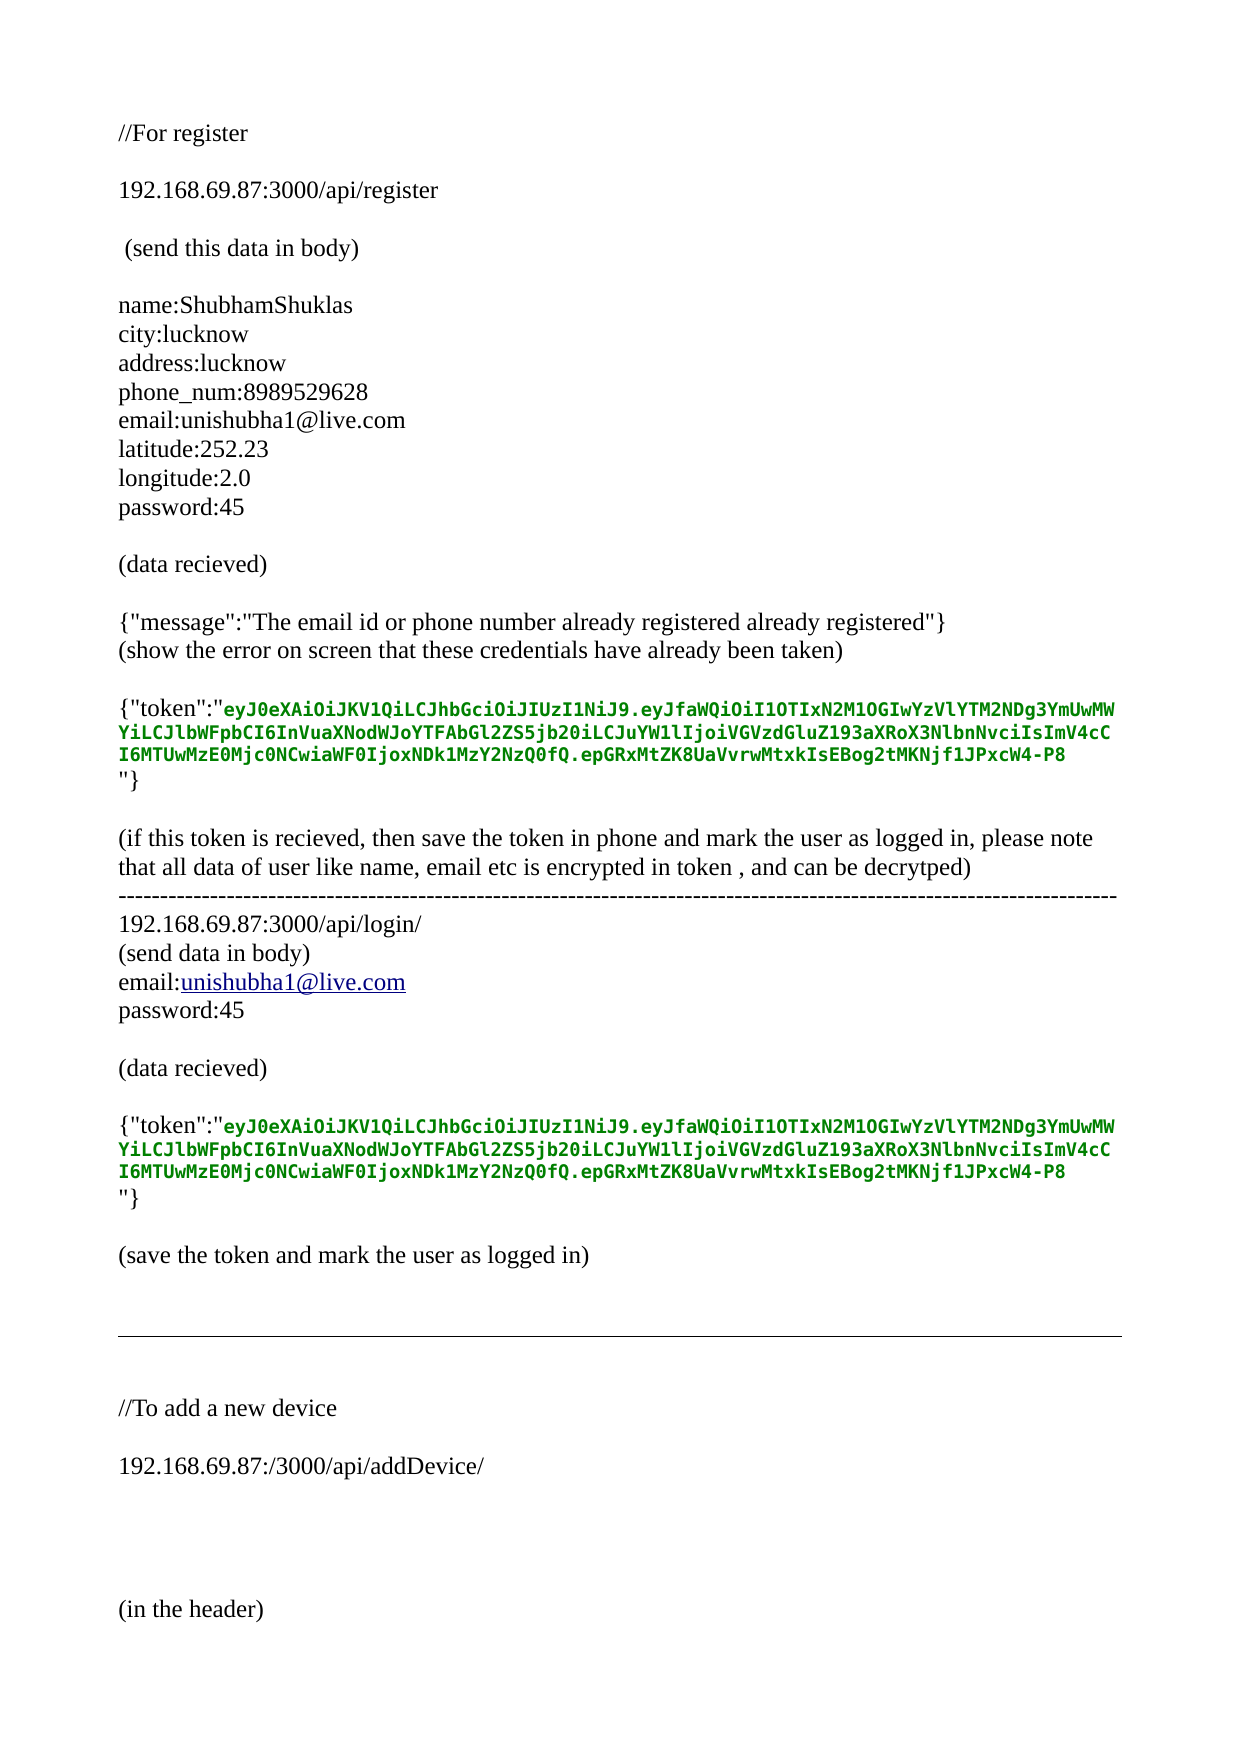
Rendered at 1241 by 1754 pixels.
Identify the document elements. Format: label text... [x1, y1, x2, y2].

text password:45 [118, 996, 1122, 1024]
text (data recieved) [118, 1053, 1122, 1082]
text address:lucknow [118, 348, 1122, 377]
text city:lucknow [118, 319, 1122, 348]
text {"token":"eyJ0eXAiOiJKV1QiLCJhbGciOiJIUzI1NiJ9.eyJfaWQiOiI1OTIxN2M1OGIwYzVlYTM2NDg3YmUwMWYiLCJlbWFpbCI6InVuaXNodWJoYTFAbGl2ZS5jb20iLCJuYW1lIjoiVGVzdGluZ193aXRoX3NlbnNvciIsImV4cCI6MTUwMzE0Mjc0NCwiaWF0IjoxNDk1MzY2NzQ0fQ.epGRxMtZK8UaVvrwMtxkIsEBog2tMKNjf1JPxcW4-P8 [118, 1111, 1122, 1183]
text 192.168.69.87:/3000/api/addDevice/ [118, 1451, 1122, 1479]
text ------------------------------------------------------------------------------------------------------------------------ [118, 881, 1122, 909]
text (send data in body) [118, 938, 1122, 967]
text email:unishubha1@live.com [118, 967, 1122, 996]
text latitude:252.23 [118, 434, 1122, 463]
text {"token":"eyJ0eXAiOiJKV1QiLCJhbGciOiJIUzI1NiJ9.eyJfaWQiOiI1OTIxN2M1OGIwYzVlYTM2NDg3YmUwMWYiLCJlbWFpbCI6InVuaXNodWJoYTFAbGl2ZS5jb20iLCJuYW1lIjoiVGVzdGluZ193aXRoX3NlbnNvciIsImV4cCI6MTUwMzE0Mjc0NCwiaWF0IjoxNDk1MzY2NzQ0fQ.epGRxMtZK8UaVvrwMtxkIsEBog2tMKNjf1JPxcW4-P8 [118, 693, 1122, 766]
text 192.168.69.87:3000/api/register [118, 176, 1122, 204]
text "} [118, 766, 1122, 794]
text (send this data in body) [118, 204, 1122, 262]
text //For register [118, 118, 1122, 147]
text email:unishubha1@live.com [118, 406, 1122, 434]
text (show the error on screen that these credentials have already been taken) [118, 636, 1122, 664]
text phone_num:8989529628 [118, 377, 1122, 406]
text (in the header) [118, 1594, 1122, 1623]
text "} [118, 1183, 1122, 1212]
text //To add a new device [118, 1393, 1122, 1422]
text (save the token and mark the user as logged in) [118, 1241, 1122, 1269]
text name:ShubhamShuklas [118, 262, 1122, 319]
text 192.168.69.87:3000/api/login/ [118, 909, 1122, 938]
text (data recieved) [118, 549, 1122, 578]
text (if this token is recieved, then save the token in phone and mark the user as logged in, please note that all data of user like name, email etc is encrypted in token , and can be decrytped) [118, 823, 1122, 881]
text {"message":"The email id or phone number already registered already registered"} [118, 607, 1122, 636]
text password:45 [118, 492, 1122, 521]
text longitude:2.0 [118, 463, 1122, 492]
